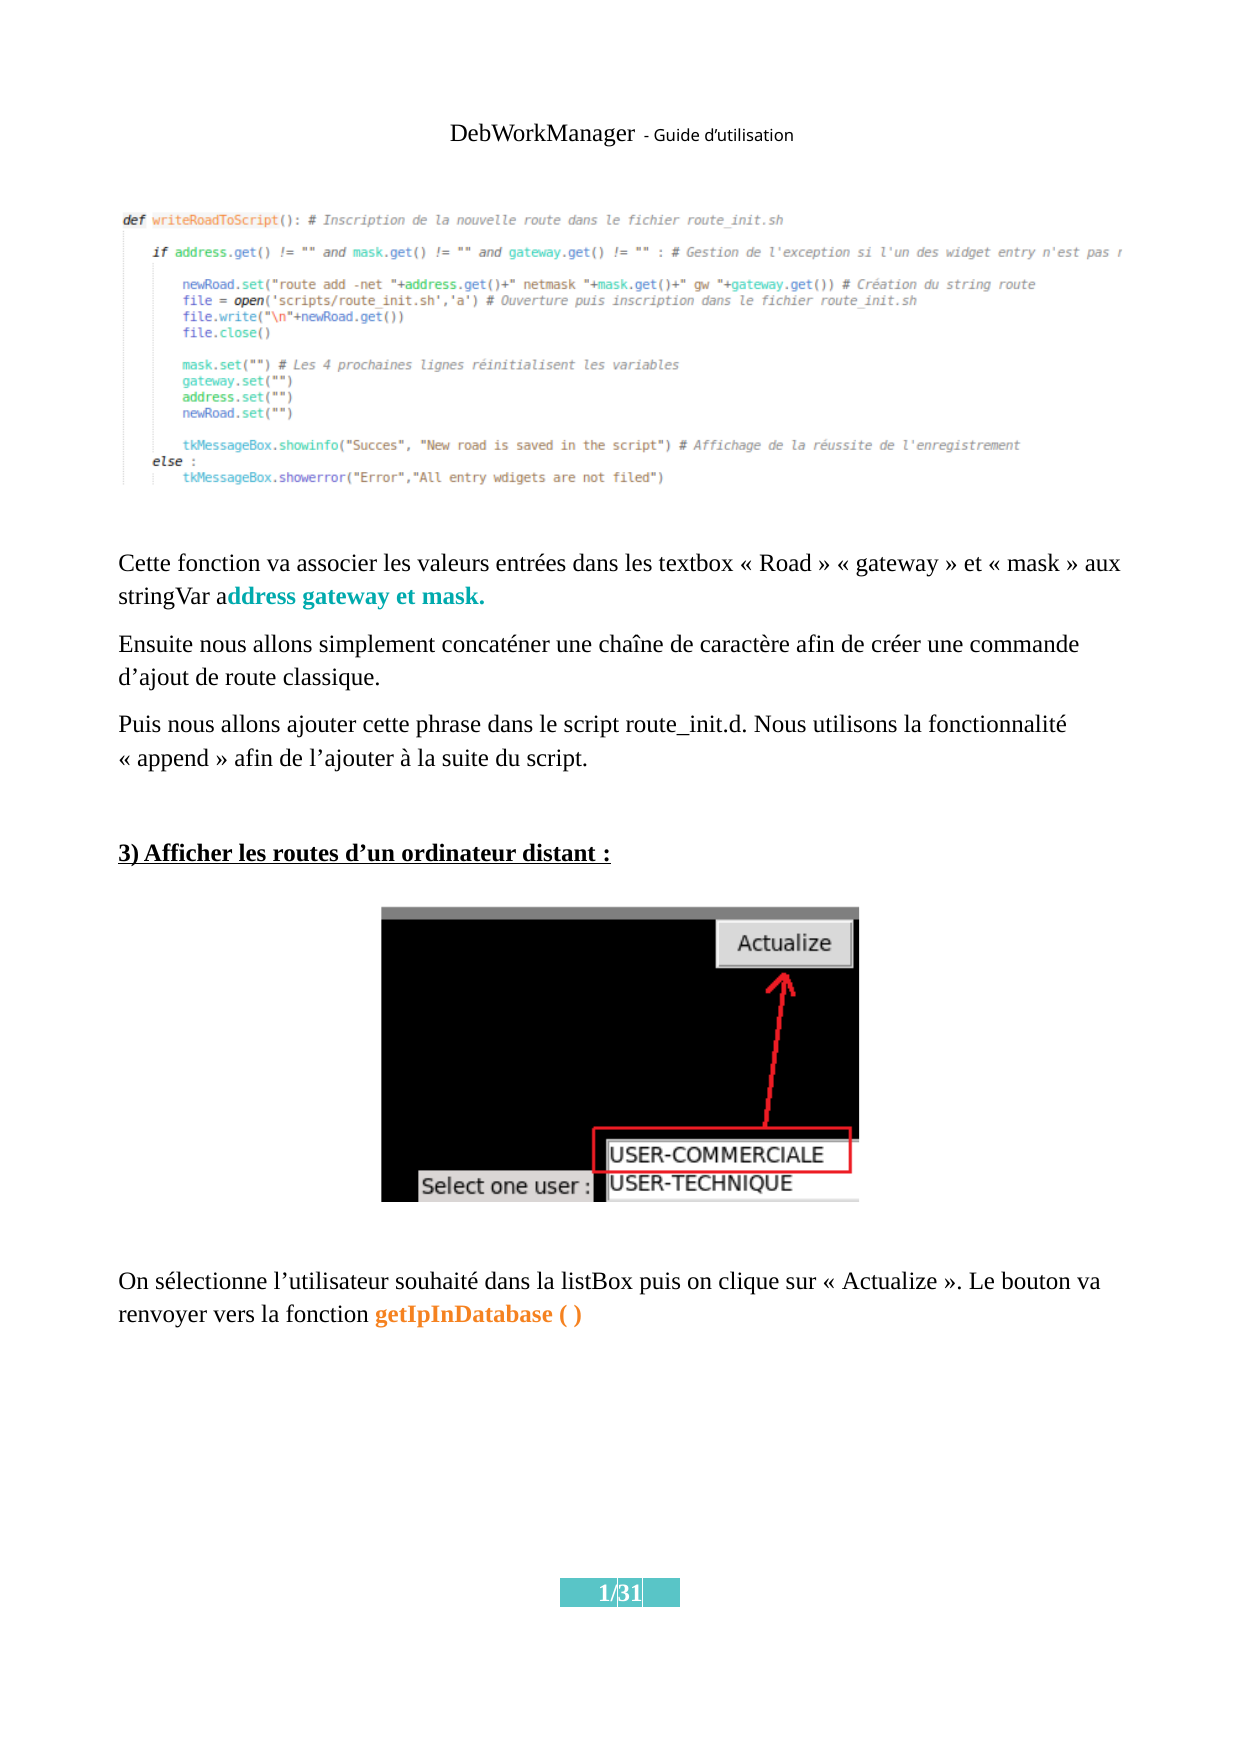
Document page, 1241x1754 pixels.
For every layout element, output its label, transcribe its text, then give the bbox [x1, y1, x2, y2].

picture [381, 901, 860, 1202]
text Puis nous allons ajouter cette phrase dans le script route_init.d. Nous utilisons la fonctionnalité « append » afin de l’ajouter à la suite du script. [118, 709, 1122, 771]
text 3) Afficher les routes d’un ordinateur distant : [118, 838, 1122, 867]
text On sélectionne l’utilisateur souhaité dans la listBox puis on clique sur « Actualize ». Le bouton va renvoyer vers la fonction getIpInDatabase ( ) [118, 1266, 1122, 1328]
text Cette fonction va associer les valeurs entrées dans les textbox « Road » « gateway » et « mask » aux stringVar address gateway et mask. [118, 548, 1122, 610]
picture [118, 205, 1123, 497]
text Ensuite nous allons simplement concaténer une chaîne de caractère afin de créer une commande d’ajout de route classique. [118, 629, 1122, 691]
